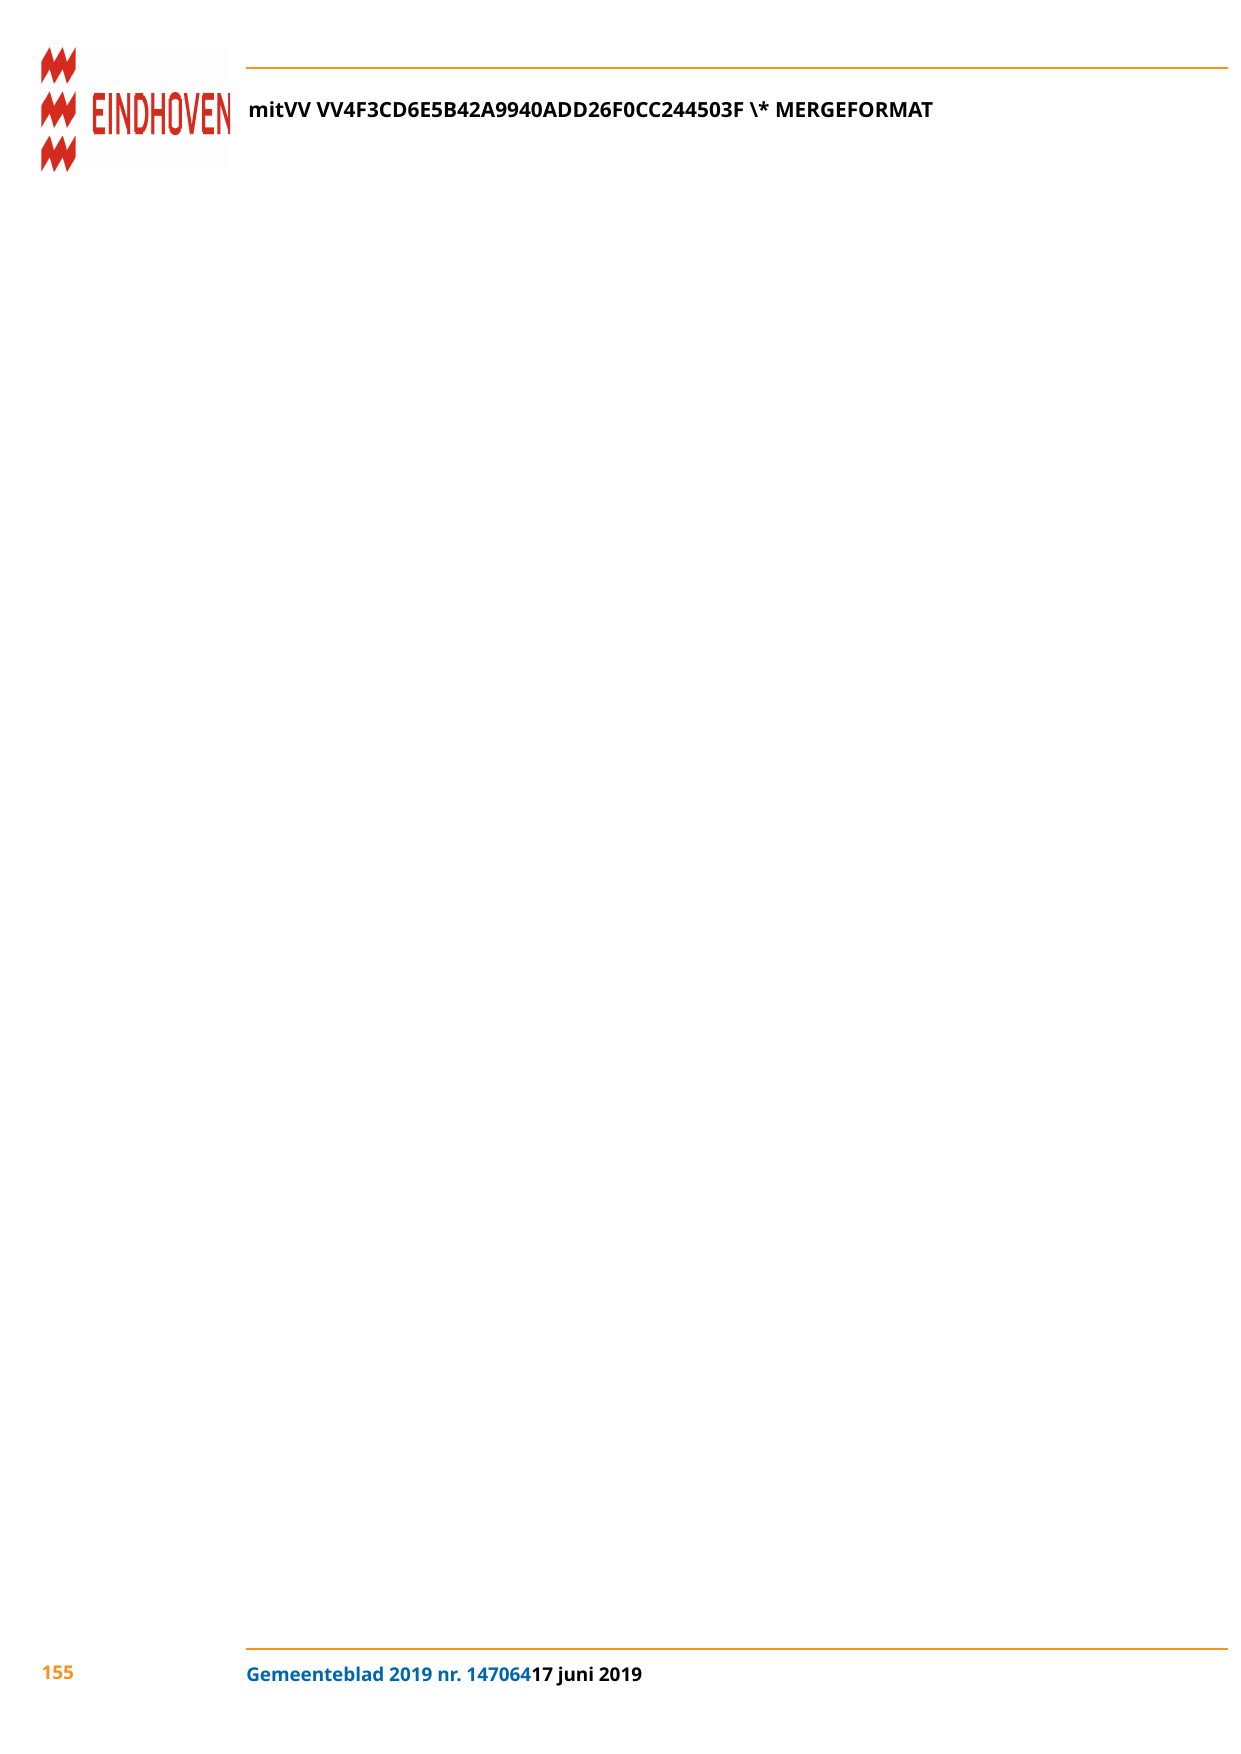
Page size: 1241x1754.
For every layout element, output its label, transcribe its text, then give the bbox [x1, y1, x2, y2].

text mitVV VV4F3CD6E5B42A9940ADD26F0CC244503F \* MERGEFORMAT [248, 95, 1152, 123]
picture [41, 47, 231, 172]
